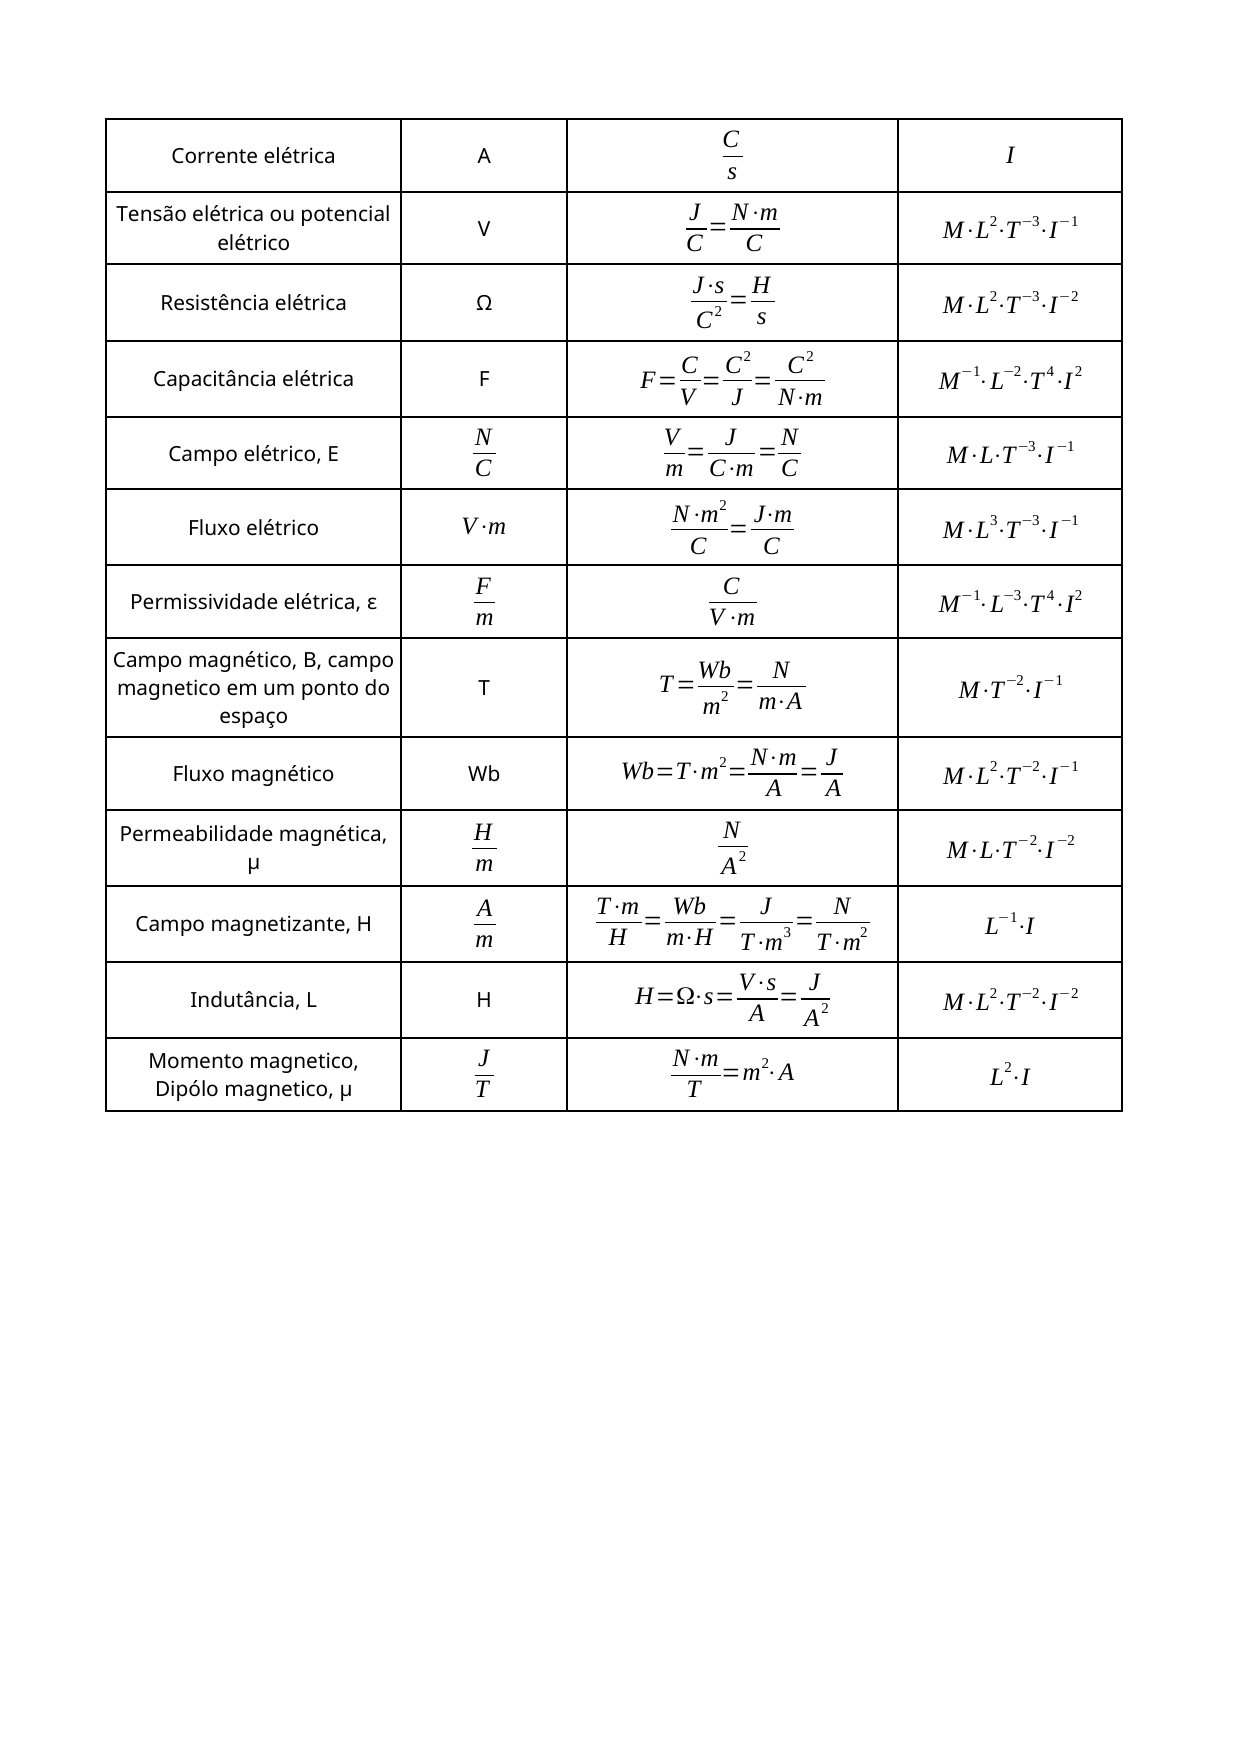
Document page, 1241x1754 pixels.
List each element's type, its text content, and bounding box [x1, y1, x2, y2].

table_cell [568, 639, 897, 736]
table_cell [899, 193, 1121, 263]
table_cell [899, 342, 1121, 416]
table_cell [568, 887, 897, 961]
table_cell F [402, 342, 566, 416]
table_cell [568, 963, 897, 1037]
table_cell Capacitância elétrica [107, 342, 400, 416]
table_cell [568, 566, 897, 637]
table_cell [899, 887, 1121, 961]
table_cell Corrente elétrica [107, 120, 400, 191]
table_cell [568, 1039, 897, 1109]
table_cell Fluxo magnético [107, 738, 400, 808]
table_cell [402, 418, 566, 488]
table_cell [402, 1039, 566, 1109]
table_cell [568, 342, 897, 416]
table_cell Tensão elétrica ou potencial elétrico [107, 193, 400, 263]
table_cell [568, 490, 897, 564]
table_cell [899, 265, 1121, 339]
table_cell T [402, 639, 566, 736]
table_cell V [402, 193, 566, 263]
table_cell [568, 193, 897, 263]
table_cell [899, 120, 1121, 191]
table_cell [899, 963, 1121, 1037]
table_cell [568, 265, 897, 339]
table_cell A [402, 120, 566, 191]
table_cell H [402, 963, 566, 1037]
table_cell [568, 811, 897, 884]
table_cell Campo magnetizante, H [107, 887, 400, 961]
table_cell Resistência elétrica [107, 265, 400, 339]
table_cell Wb [402, 738, 566, 808]
table_cell Indutância, L [107, 963, 400, 1037]
table_cell [899, 566, 1121, 637]
table_cell [402, 490, 566, 564]
table_cell [402, 887, 566, 961]
table_cell Fluxo elétrico [107, 490, 400, 564]
table_cell [899, 418, 1121, 488]
table_cell Ω [402, 265, 566, 339]
table_cell [899, 738, 1121, 808]
table_cell Permissividade elétrica, ɛ [107, 566, 400, 637]
table_cell [568, 738, 897, 808]
table_cell [568, 120, 897, 191]
table_cell Permeabilidade magnética, µ [107, 811, 400, 884]
table_cell [568, 418, 897, 488]
table_cell [899, 490, 1121, 564]
table_cell [402, 566, 566, 637]
table_cell Momento magnetico, Dipólo magnetico, µ [107, 1039, 400, 1109]
table_cell [899, 811, 1121, 884]
table_cell [899, 639, 1121, 736]
table_cell Campo magnético, B, campo magnetico em um ponto do espaço [107, 639, 400, 736]
table_cell [402, 811, 566, 884]
table_cell [899, 1039, 1121, 1109]
table_cell Campo elétrico, E [107, 418, 400, 488]
